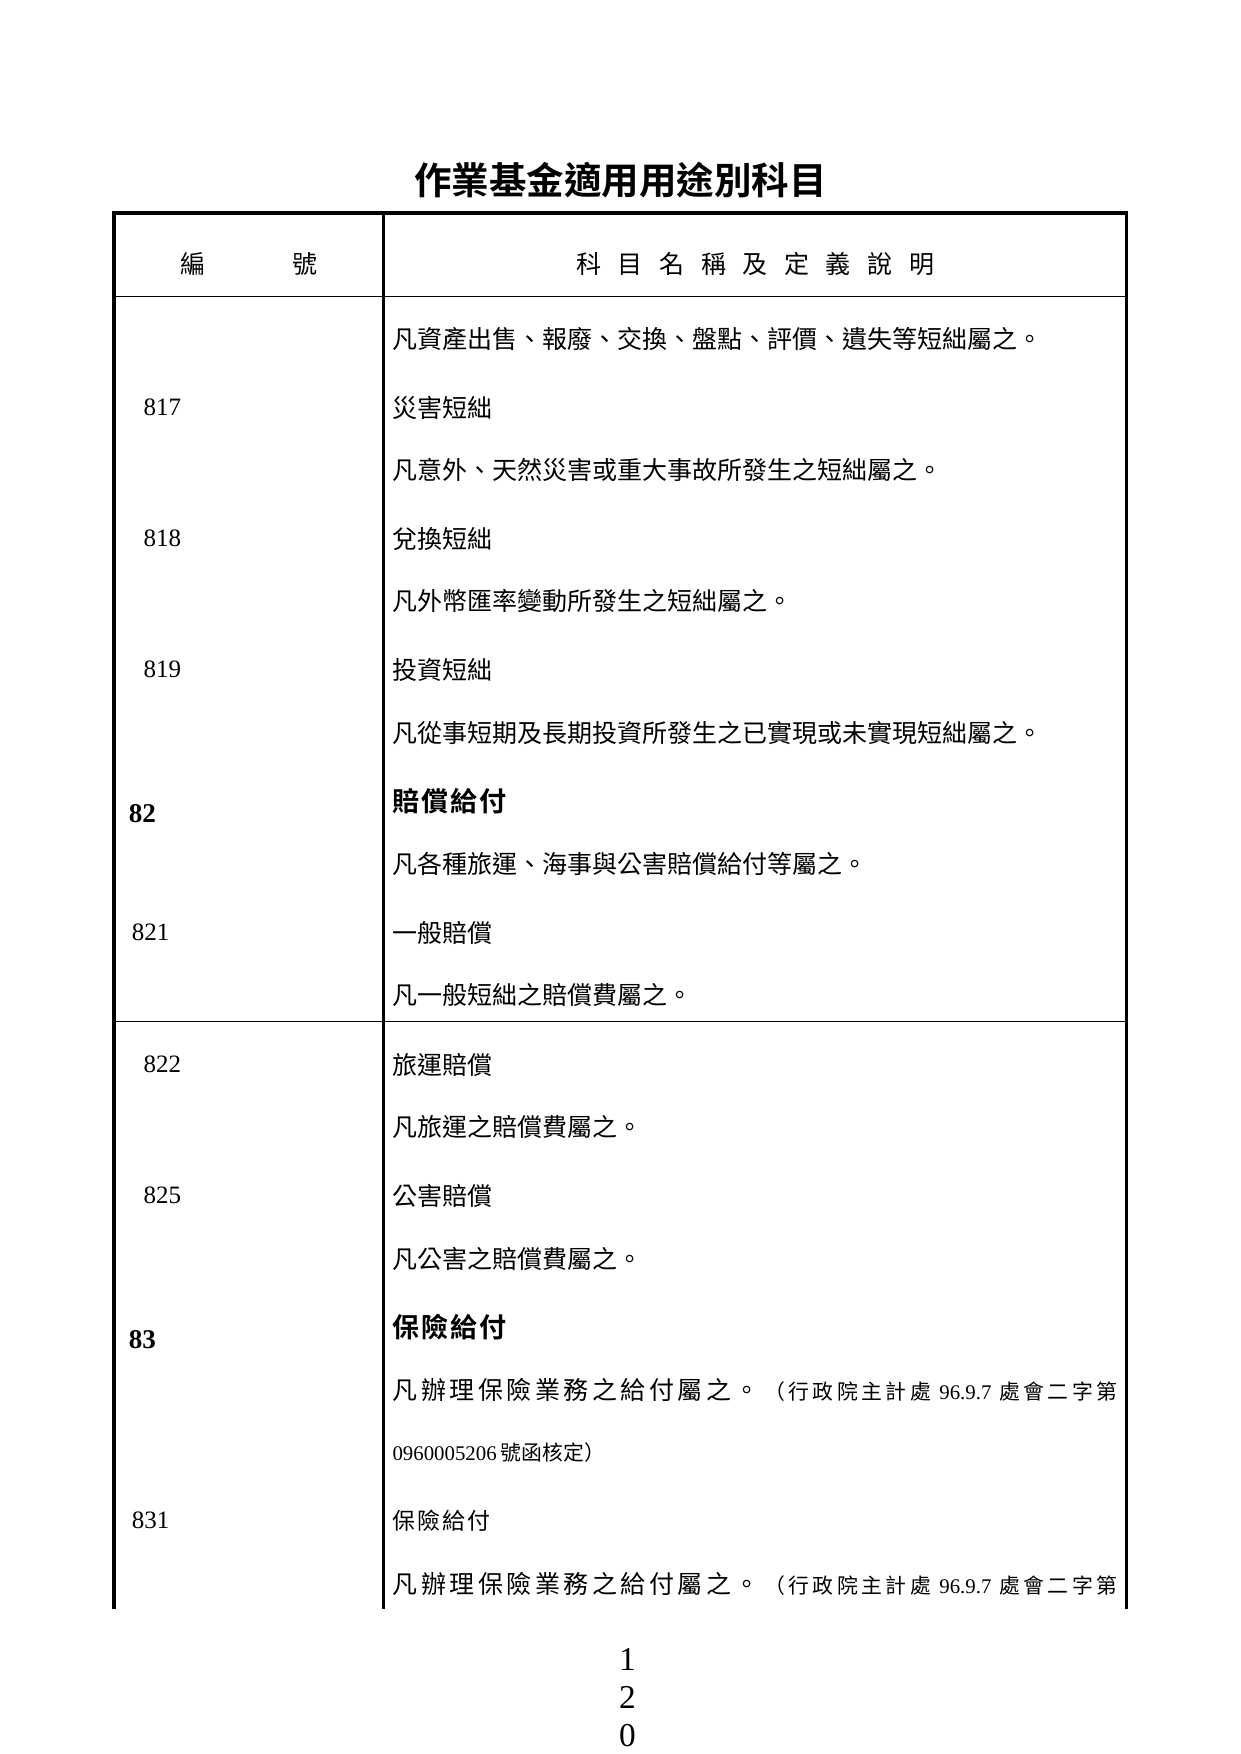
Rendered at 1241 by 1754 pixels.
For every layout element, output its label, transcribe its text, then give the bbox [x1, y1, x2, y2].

table_cell 83 [116, 1284, 382, 1478]
table_cell 公害賠償 凡公害之賠償費屬之。 [385, 1153, 1125, 1284]
table_cell 831 [116, 1478, 382, 1609]
table_cell 科 目 名 稱 及 定 義 說 明 [385, 215, 1125, 296]
table_cell 82 [116, 758, 382, 889]
table_cell 凡資產出售、報廢、交換、盤點、評價、遺失等短絀屬之。 [385, 297, 1125, 364]
table_cell 兌換短絀 凡外幣匯率變動所發生之短絀屬之。 [385, 496, 1125, 627]
table_cell 災害短絀 凡意外、天然災害或重大事故所發生之短絀屬之。 [385, 365, 1125, 496]
table_cell 保險給付 凡辦理保險業務之給付屬之。（行政院主計處96.9.7處會二字第 [385, 1478, 1125, 1609]
table_cell [116, 297, 382, 364]
table_cell 819 [116, 627, 382, 758]
table_cell 保險給付 凡辦理保險業務之給付屬之。（行政院主計處96.9.7處會二字第0960005206號函核定） [385, 1284, 1125, 1478]
table_cell 賠償給付 凡各種旅運、海事與公害賠償給付等屬之。 [385, 758, 1125, 889]
table_cell 825 [116, 1153, 382, 1284]
table_cell 821 [116, 890, 382, 1021]
table_cell 一般賠償 凡一般短絀之賠償費屬之。 [385, 890, 1125, 1021]
table_cell 818 [116, 496, 382, 627]
table_cell 817 [116, 365, 382, 496]
table_cell 投資短絀 凡從事短期及長期投資所發生之已實現或未實現短絀屬之。 [385, 627, 1125, 758]
table_cell 編 號 [116, 215, 382, 296]
table_cell 822 [116, 1022, 382, 1153]
table_header 作業基金適用用途別科目 [114, 130, 1126, 211]
table_cell 旅運賠償 凡旅運之賠償費屬之。 [385, 1022, 1125, 1153]
